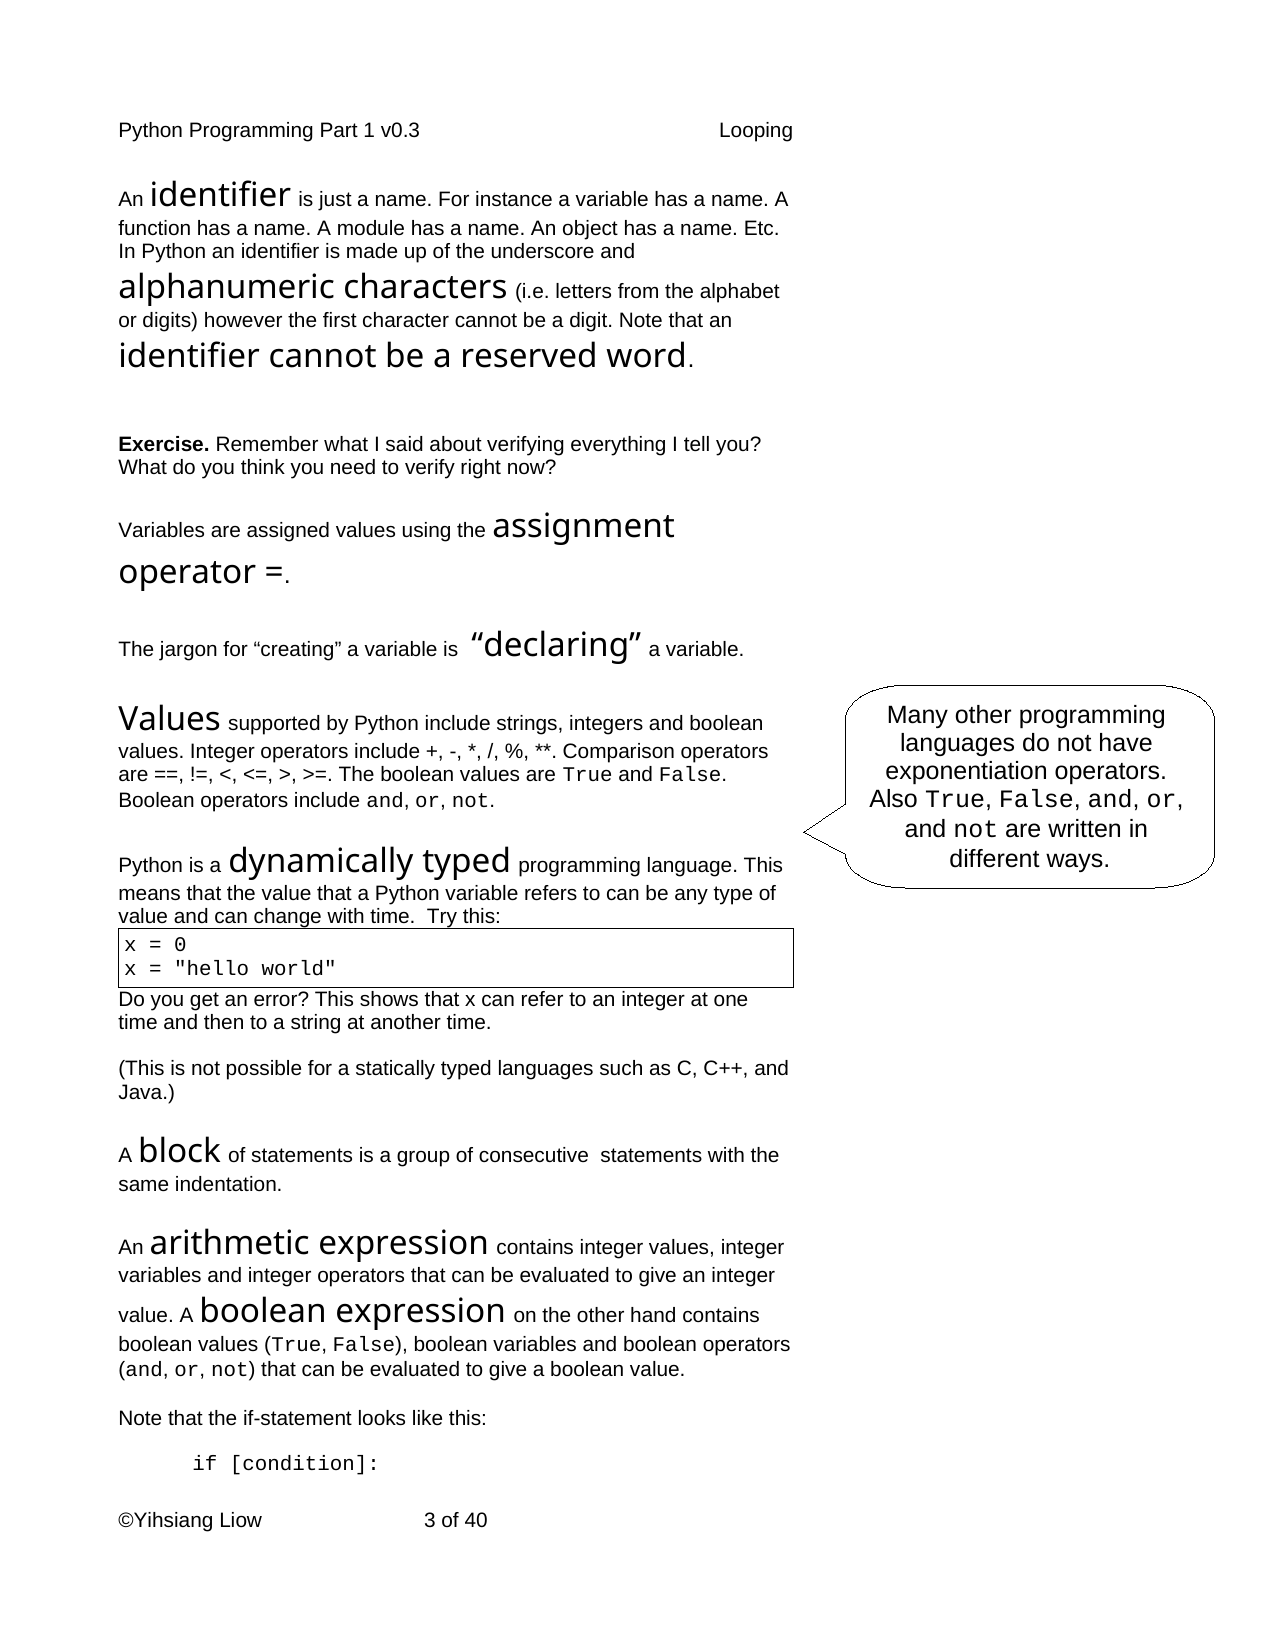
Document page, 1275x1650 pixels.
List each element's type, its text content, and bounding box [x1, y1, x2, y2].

text A block of statements is a group of consecutive statements with the same indentation. [118, 1127, 793, 1195]
text Values supported by Python include strings, integers and boolean values. Integer operators include +, -, *, /, %, **. Comparison operators are ==, !=, <, <=, >, >=. The boolean values are True and False. Boolean operators include and, or, not. [118, 694, 793, 813]
text Exercise. Remember what I said about verifying everything I tell you? What do you think you need to verify right now? [118, 433, 793, 479]
table_header x = 0 x = "hello world" [119, 929, 793, 987]
text (This is not possible for a statically typed languages such as C, C++, and Java.) [118, 1057, 793, 1103]
text Python is a dynamically typed programming language. This means that the value that a Python variable refers to can be any type of value and can change with time. Try this: [118, 836, 793, 928]
text An arithmetic expression contains integer values, integer variables and integer operators that can be evaluated to give an integer value. A boolean expression on the other hand contains boolean values (True, False), boolean variables and boolean operators (and, or, not) that can be evaluated to give a boolean value. [118, 1218, 793, 1383]
text Note that the if-statement looks like this: [118, 1406, 793, 1429]
text Variables are assigned values using the assignment operator =. [118, 502, 793, 593]
text The jargon for “creating” a variable is “declaring” a variable. [118, 621, 793, 666]
text An identifier is just a name. For instance a variable has a name. A function has a name. A module has a name. An object has a name. Etc. In Python an identifier is made up of the underscore and alphanumeric characters (i.e. letters from the alphabet or digits) however the first character cannot be a digit. Note that an identifier cannot be a reserved word. [118, 171, 793, 377]
text Do you get an error? This shows that x can refer to an integer at one time and then to a string at another time. [118, 988, 793, 1034]
text if [condition]: [118, 1452, 793, 1476]
